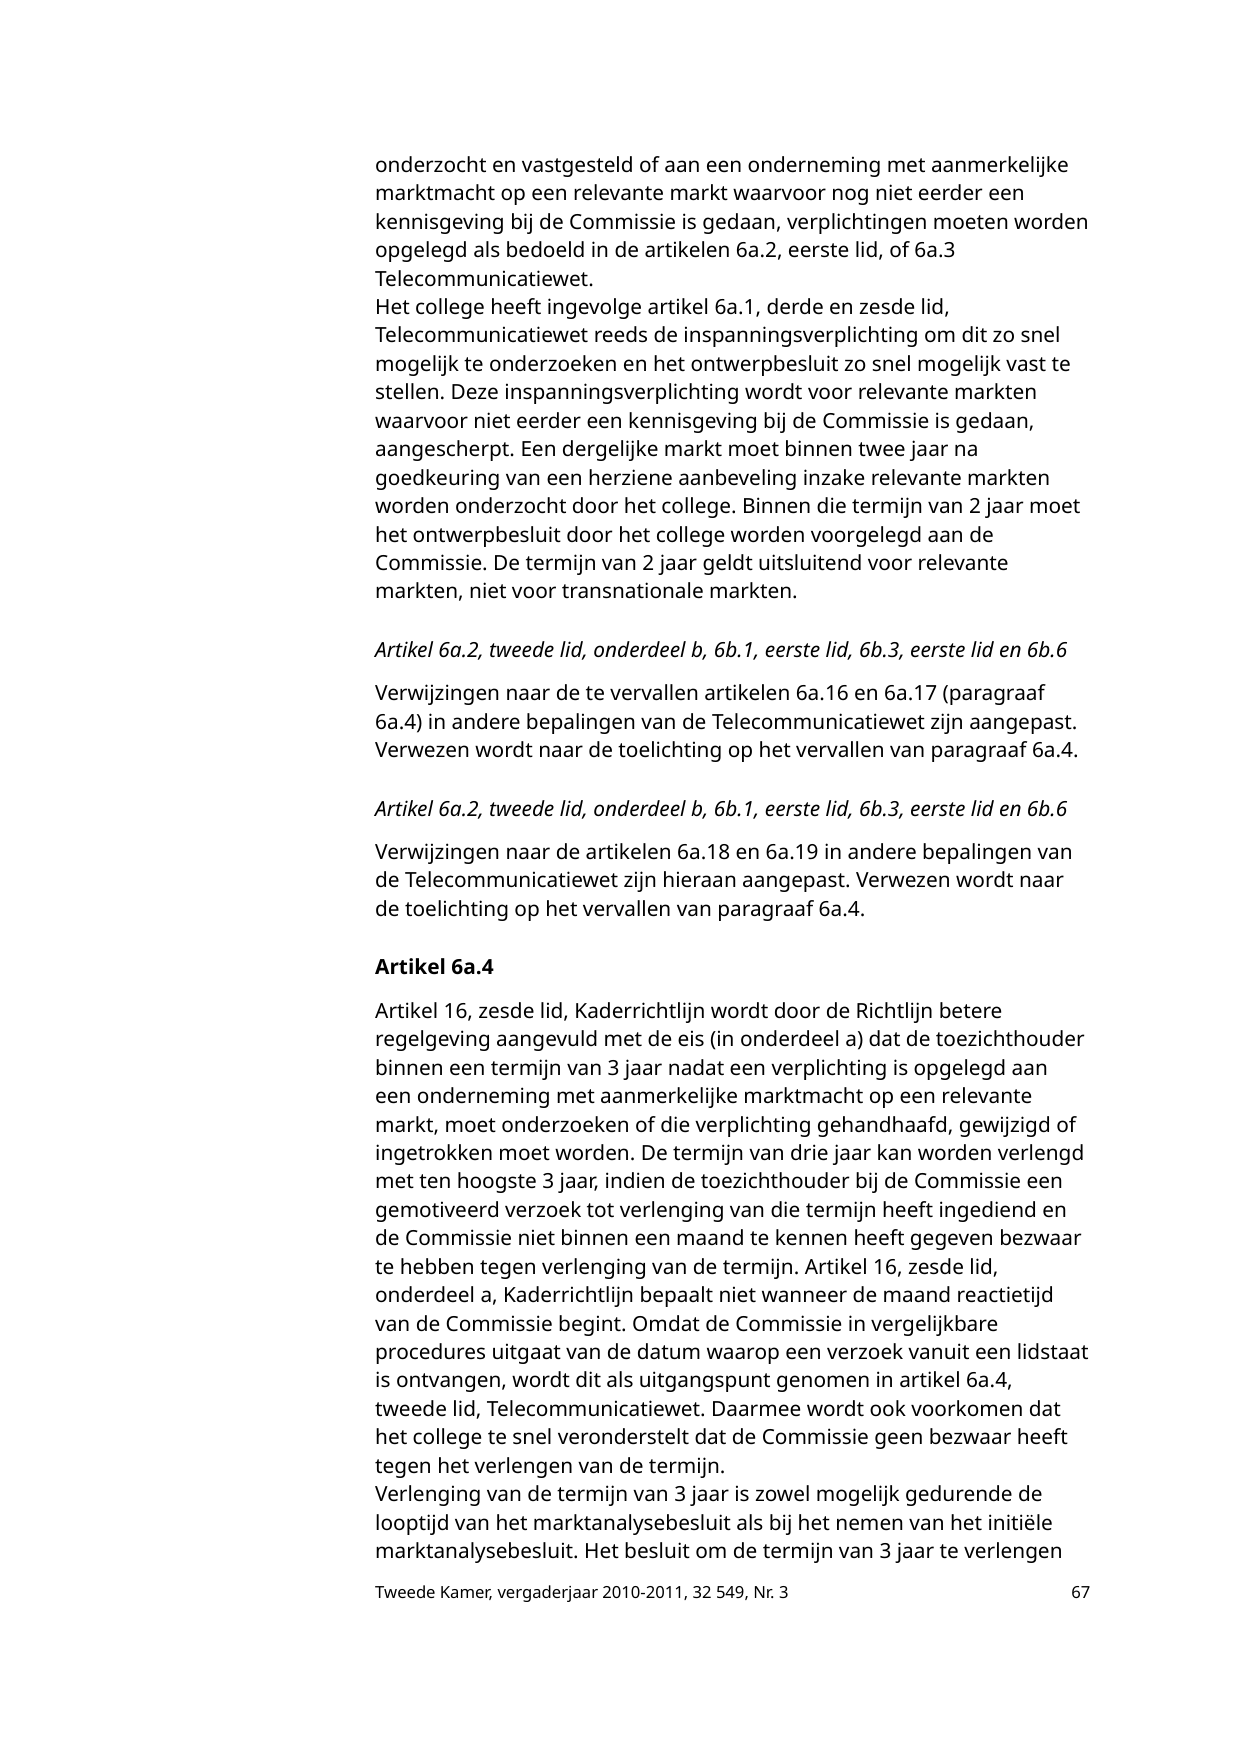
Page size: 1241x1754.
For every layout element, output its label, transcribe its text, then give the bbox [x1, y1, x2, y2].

text Artikel 16, zesde lid, Kaderrichtlijn wordt door de Richtlijn betere regelgeving aangevuld met de eis (in onderdeel a) dat de toezichthouder binnen een termijn van 3 jaar nadat een verplichting is opgelegd aan een onderneming met aanmerkelijke marktmacht op een relevante markt, moet onderzoeken of die verplichting gehandhaafd, gewijzigd of ingetrokken moet worden. De termijn van drie jaar kan worden verlengd met ten hoogste 3 jaar, indien de toezichthouder bij de Commissie een gemotiveerd verzoek tot verlenging van die termijn heeft ingediend en de Commissie niet binnen een maand te kennen heeft gegeven bezwaar te hebben tegen verlenging van de termijn. Artikel 16, zesde lid, onderdeel a, Kaderrichtlijn bepaalt niet wanneer de maand reactietijd van de Commissie begint. Omdat de Commissie in vergelijkbare procedures uitgaat van de datum waarop een verzoek vanuit een lidstaat is ontvangen, wordt dit als uitgangspunt genomen in artikel 6a.4, tweede lid, Telecommunicatiewet. Daarmee wordt ook voorkomen dat het college te snel veronderstelt dat de Commissie geen bezwaar heeft tegen het verlengen van de termijn. [375, 996, 1090, 1479]
text Het college heeft ingevolge artikel 6a.1, derde en zesde lid, Telecommunicatiewet reeds de inspanningsverplichting om dit zo snel mogelijk te onderzoeken en het ontwerpbesluit zo snel mogelijk vast te stellen. Deze inspanningsverplichting wordt voor relevante markten waarvoor niet eerder een kennisgeving bij de Commissie is gedaan, aangescherpt. Een dergelijke markt moet binnen twee jaar na goedkeuring van een herziene aanbeveling inzake relevante markten worden onderzocht door het college. Binnen die termijn van 2 jaar moet het ontwerpbesluit door het college worden voorgelegd aan de Commissie. De termijn van 2 jaar geldt uitsluitend voor relevante markten, niet voor transnationale markten. [375, 292, 1090, 605]
text Artikel 6a.2, tweede lid, onderdeel b, 6b.1, eerste lid, 6b.3, eerste lid en 6b.6 [375, 794, 1090, 822]
text Verwijzingen naar de te vervallen artikelen 6a.16 en 6a.17 (paragraaf 6a.4) in andere bepalingen van de Telecommunicatiewet zijn aangepast. Verwezen wordt naar de toelichting op het vervallen van paragraaf 6a.4. [375, 678, 1090, 764]
text Verlenging van de termijn van 3 jaar is zowel mogelijk gedurende de looptijd van het marktanalysebesluit als bij het nemen van het initiële marktanalysebesluit. Het besluit om de termijn van 3 jaar te verlengen [375, 1479, 1090, 1565]
text onderzocht en vastgesteld of aan een onderneming met aanmerkelijke marktmacht op een relevante markt waarvoor nog niet eerder een kennisgeving bij de Commissie is gedaan, verplichtingen moeten worden opgelegd als bedoeld in de artikelen 6a.2, eerste lid, of 6a.3 Telecommunicatiewet. [375, 150, 1090, 292]
text Verwijzingen naar de artikelen 6a.18 en 6a.19 in andere bepalingen van de Telecommunicatiewet zijn hieraan aangepast. Verwezen wordt naar de toelichting op het vervallen van paragraaf 6a.4. [375, 837, 1090, 922]
text Artikel 6a.2, tweede lid, onderdeel b, 6b.1, eerste lid, 6b.3, eerste lid en 6b.6 [375, 635, 1090, 663]
text Artikel 6a.4 [375, 952, 1090, 981]
